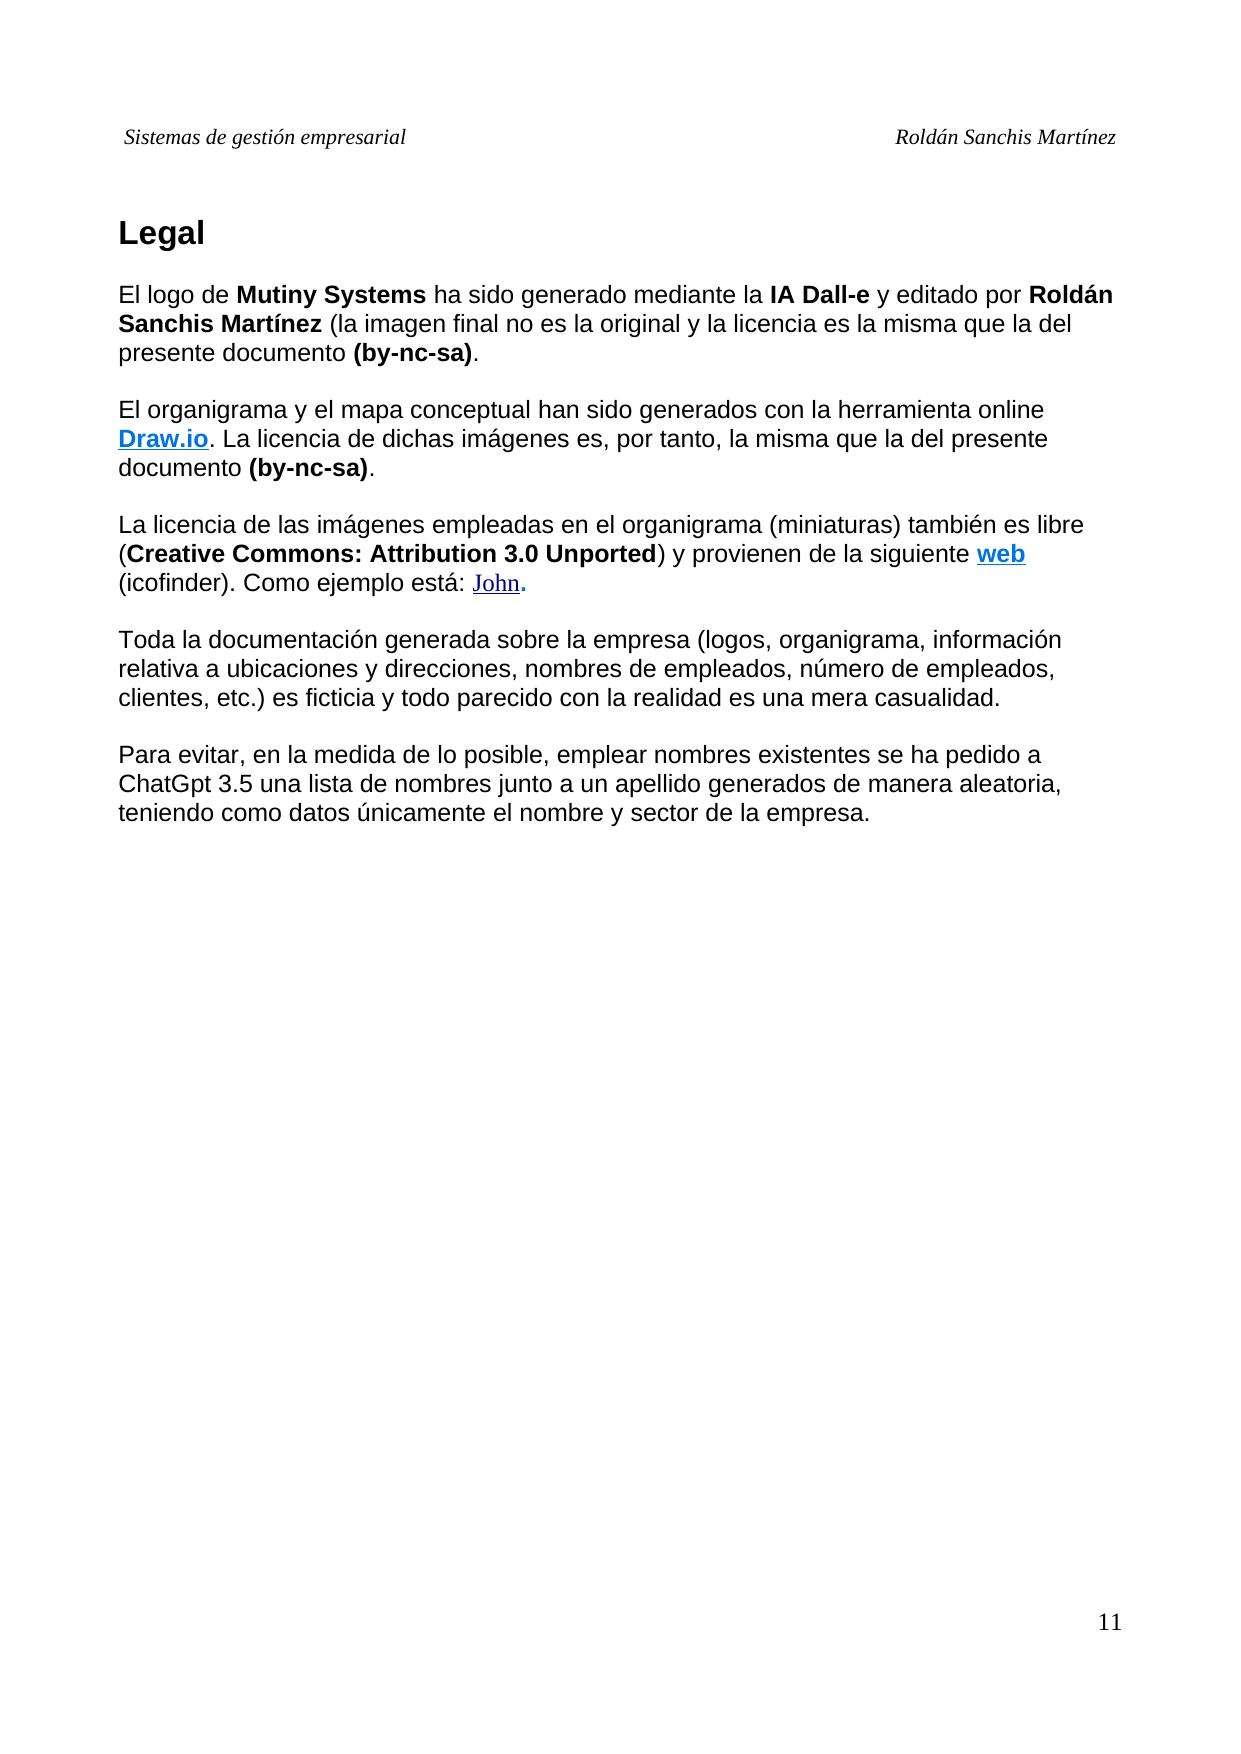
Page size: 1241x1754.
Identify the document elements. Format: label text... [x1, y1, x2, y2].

text Toda la documentación generada sobre la empresa (logos, organigrama, información relativa a ubicaciones y direcciones, nombres de empleados, número de empleados, clientes, etc.) es ficticia y todo parecido con la realidad es una mera casualidad. [118, 626, 1122, 712]
text El organigrama y el mapa conceptual han sido generados con la herramienta online Draw.io. La licencia de dichas imágenes es, por tanto, la misma que la del presente documento (by-nc-sa). [118, 395, 1122, 482]
text Para evitar, en la medida de lo posible, emplear nombres existentes se ha pedido a ChatGpt 3.5 una lista de nombres junto a un apellido generados de manera aleatoria, teniendo como datos únicamente el nombre y sector de la empresa. [118, 741, 1122, 827]
text El logo de Mutiny Systems ha sido generado mediante la IA Dall-e y editado por Roldán Sanchis Martínez (la imagen final no es la original y la licencia es la misma que la del presente documento (by-nc-sa). [118, 280, 1122, 367]
text La licencia de las imágenes empleadas en el organigrama (miniaturas) también es libre (Creative Commons: Attribution 3.0 Unported) y provienen de la siguiente web (icofinder). Como ejemplo está: John. [118, 510, 1122, 597]
text Legal [118, 213, 1122, 252]
